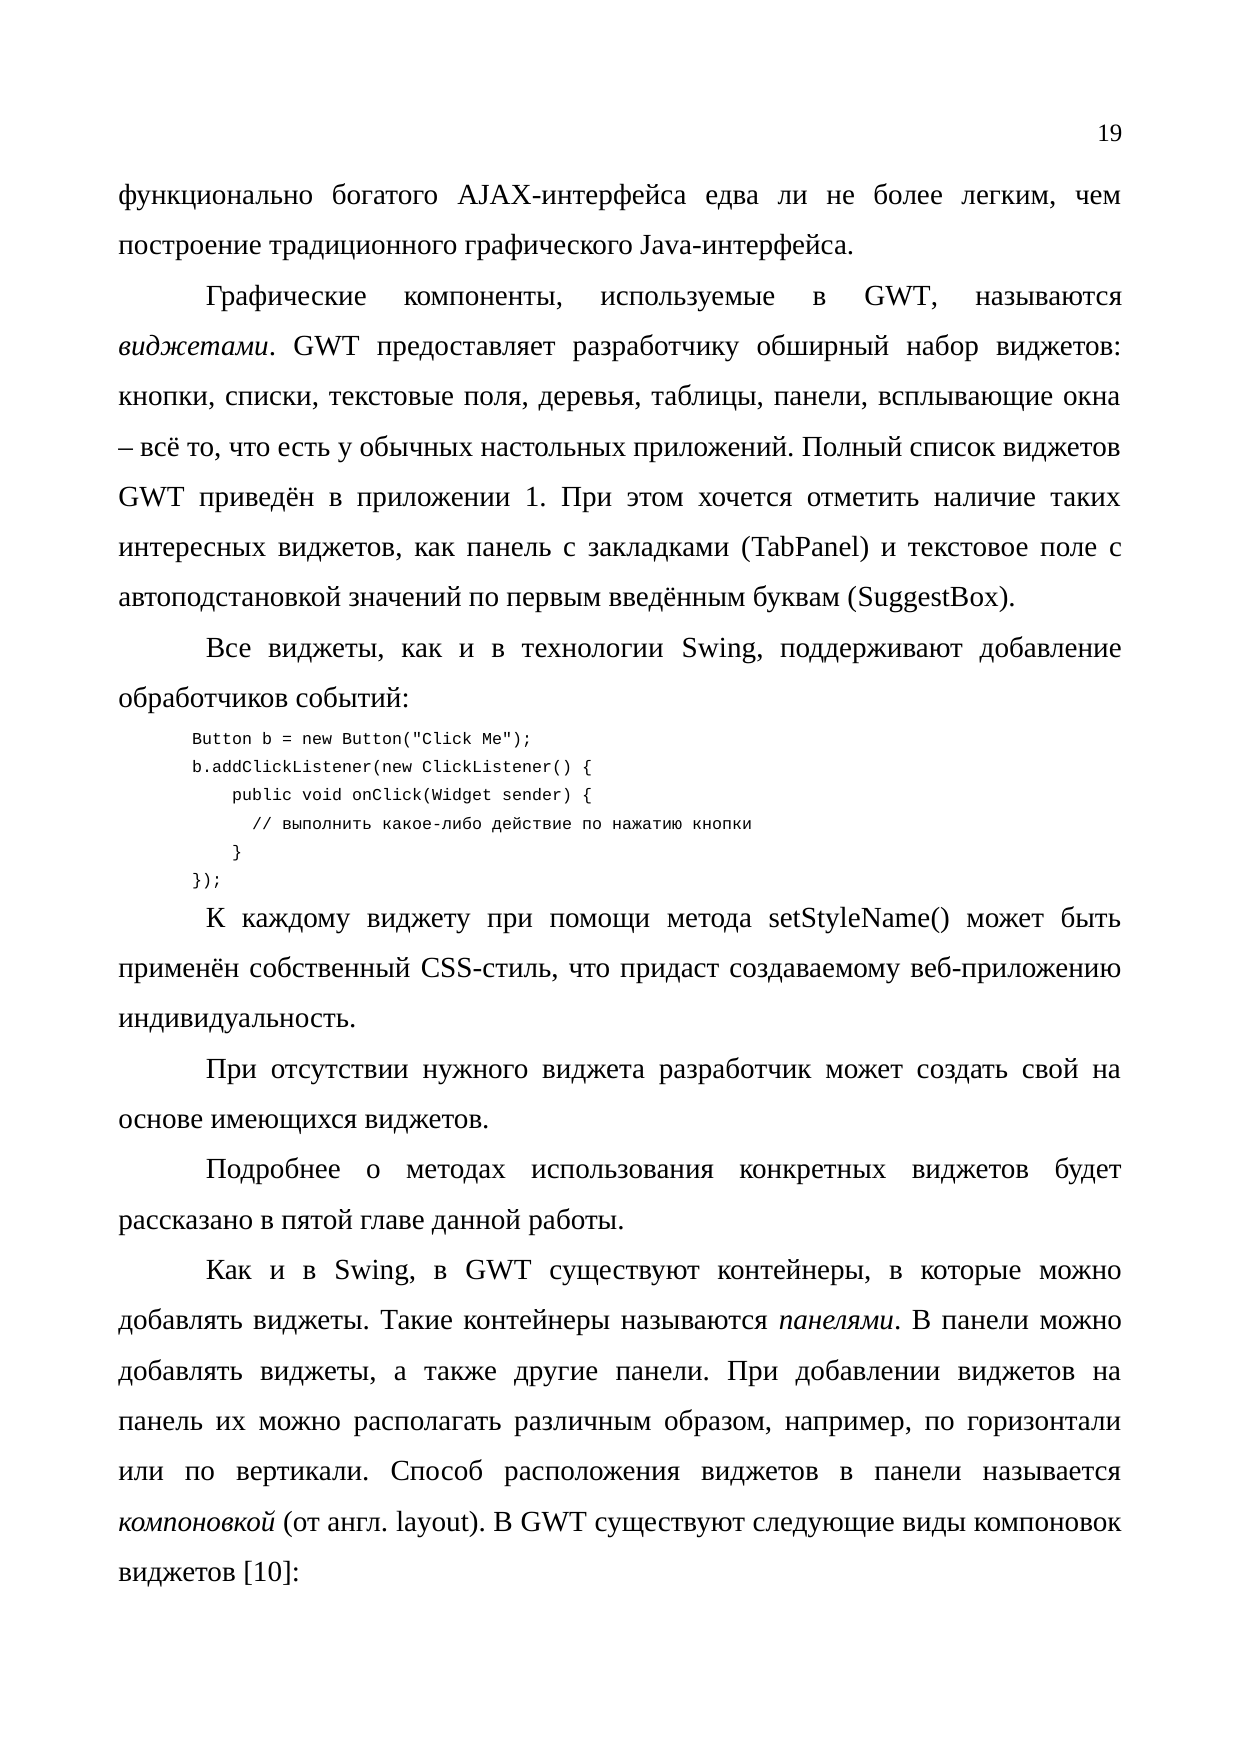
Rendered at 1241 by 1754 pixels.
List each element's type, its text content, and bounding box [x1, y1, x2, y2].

text К каждому виджету при помощи метода setStyleName() может быть применён собственный CSS-стиль, что придаст создаваемому веб-приложению индивидуальность. [118, 900, 1122, 1034]
text функционально богатого AJAX-интерфейса едва ли не более легким, чем построение традиционного графического Java-интерфейса. [118, 177, 1122, 261]
text Подробнее о методах использования конкретных виджетов будет рассказано в пятой главе данной работы. [118, 1151, 1122, 1235]
text Как и в Swing, в GWT существуют контейнеры, в которые можно добавлять виджеты. Такие контейнеры называются панелями. В панели можно добавлять виджеты, а также другие панели. При добавлении виджетов на панель их можно располагать различным образом, например, по горизонтали или по вертикали. Способ расположения виджетов в панели называется компоновкой (от англ. layout). В GWT существуют следующие виды компоновок виджетов [10]: [118, 1252, 1122, 1587]
text При отсутствии нужного виджета разработчик может создать свой на основе имеющихся виджетов. [118, 1051, 1122, 1135]
text Графические компоненты, используемые в GWT, называются виджетами. GWT предоставляет разработчику обширный набор виджетов: кнопки, списки, текстовые поля, деревья, таблицы, панели, всплывающие окна – всё то, что есть у обычных настольных приложений. Полный список виджетов GWT приведён в приложении 1. При этом хочется отметить наличие таких интересных виджетов, как панель с закладками (TabPanel) и текстовое поле с автоподстановкой значений по первым введённым буквам (SuggestBox). [118, 278, 1122, 613]
text } [118, 843, 1122, 862]
text public void onClick(Widget sender) { [118, 787, 1122, 806]
text Все виджеты, как и в технологии Swing, поддерживают добавление обработчиков событий: [118, 630, 1122, 714]
text }); [118, 872, 1122, 891]
text Button b = new Button("Click Me"); [118, 731, 1122, 749]
text // выполнить какое-либо действие по нажатию кнопки [118, 815, 1122, 834]
text b.addClickListener(new ClickListener() { [118, 759, 1122, 778]
